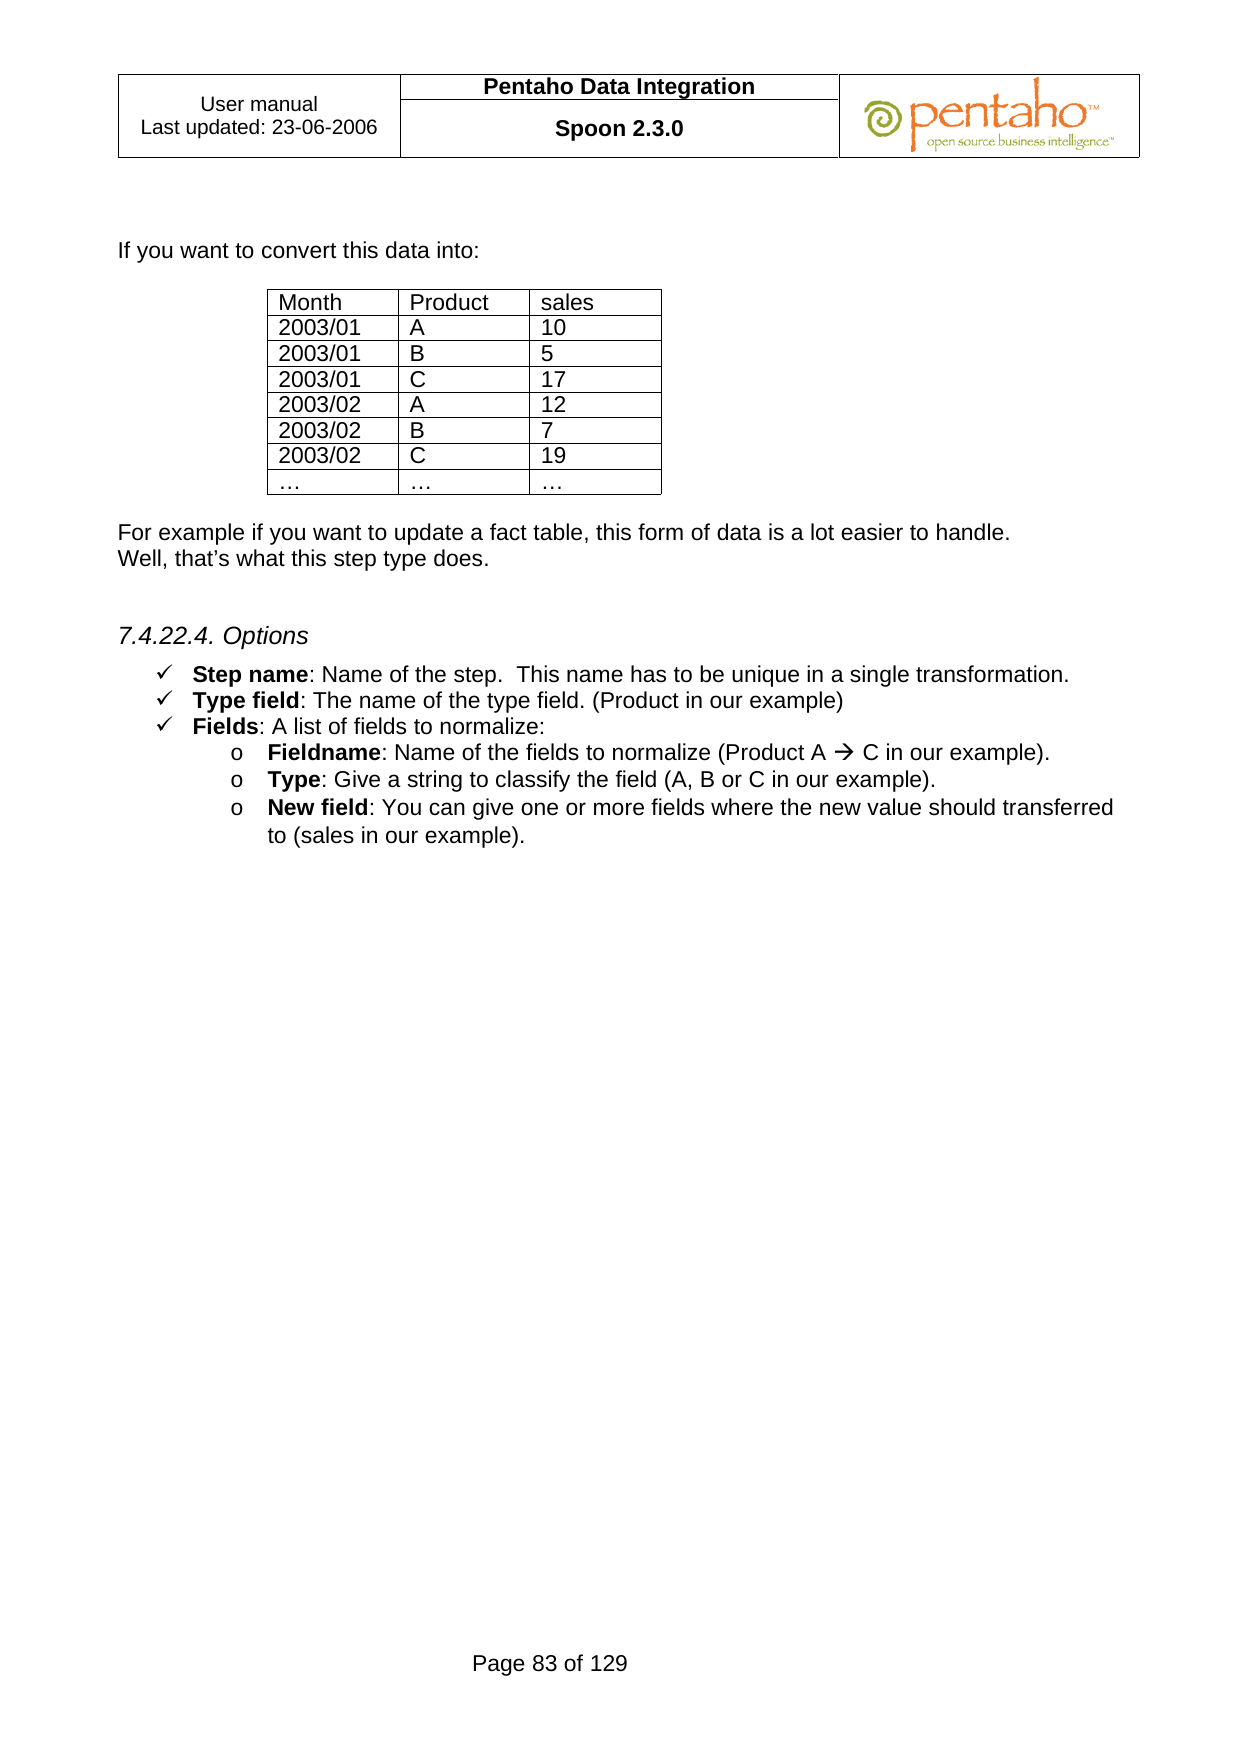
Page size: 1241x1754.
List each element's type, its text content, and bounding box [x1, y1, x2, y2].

table_cell … [268, 470, 398, 494]
table_cell 7 [530, 418, 661, 443]
subtitle Options [117, 621, 1137, 649]
table_cell 2003/02 [268, 418, 398, 443]
table_cell C [399, 444, 529, 469]
table_cell A [399, 393, 529, 417]
table_cell 2003/01 [268, 341, 398, 366]
text If you want to convert this data into: [117, 238, 1137, 264]
table_cell 2003/02 [268, 393, 398, 417]
table_cell … [399, 470, 529, 494]
text Well, that’s what this step type does. [117, 545, 1137, 571]
table_cell 10 [530, 316, 661, 340]
text For example if you want to update a fact table, this form of data is a lot easier to handle. [117, 520, 1137, 545]
list Type: Give a string to classify the field (A, B or C in our example). [230, 767, 1137, 794]
table_cell 2003/01 [268, 367, 398, 392]
table_cell 2003/01 [268, 316, 398, 340]
table_header sales [530, 290, 661, 315]
list Fields: A list of fields to normalize: [155, 713, 1137, 739]
table_cell A [399, 316, 529, 340]
table_cell 12 [530, 393, 661, 417]
list Fieldname: Name of the fields to normalize (Product A  C in our example). [230, 739, 1137, 767]
table_cell 5 [530, 341, 661, 366]
list Type field: The name of the type field. (Product in our example) [155, 688, 1137, 713]
table_cell B [399, 418, 529, 443]
list Step name: Name of the step. This name has to be unique in a single transformation. [155, 662, 1137, 688]
table_header Month [268, 290, 398, 315]
table_cell 2003/02 [268, 444, 398, 469]
table_cell C [399, 367, 529, 392]
table_cell B [399, 341, 529, 366]
table_cell 17 [530, 367, 661, 392]
table_header Product [399, 290, 529, 315]
table_cell 19 [530, 444, 661, 469]
table_cell … [530, 470, 661, 494]
list New field: You can give one or more fields where the new value should transferred to (sales in our example). [230, 794, 1137, 848]
